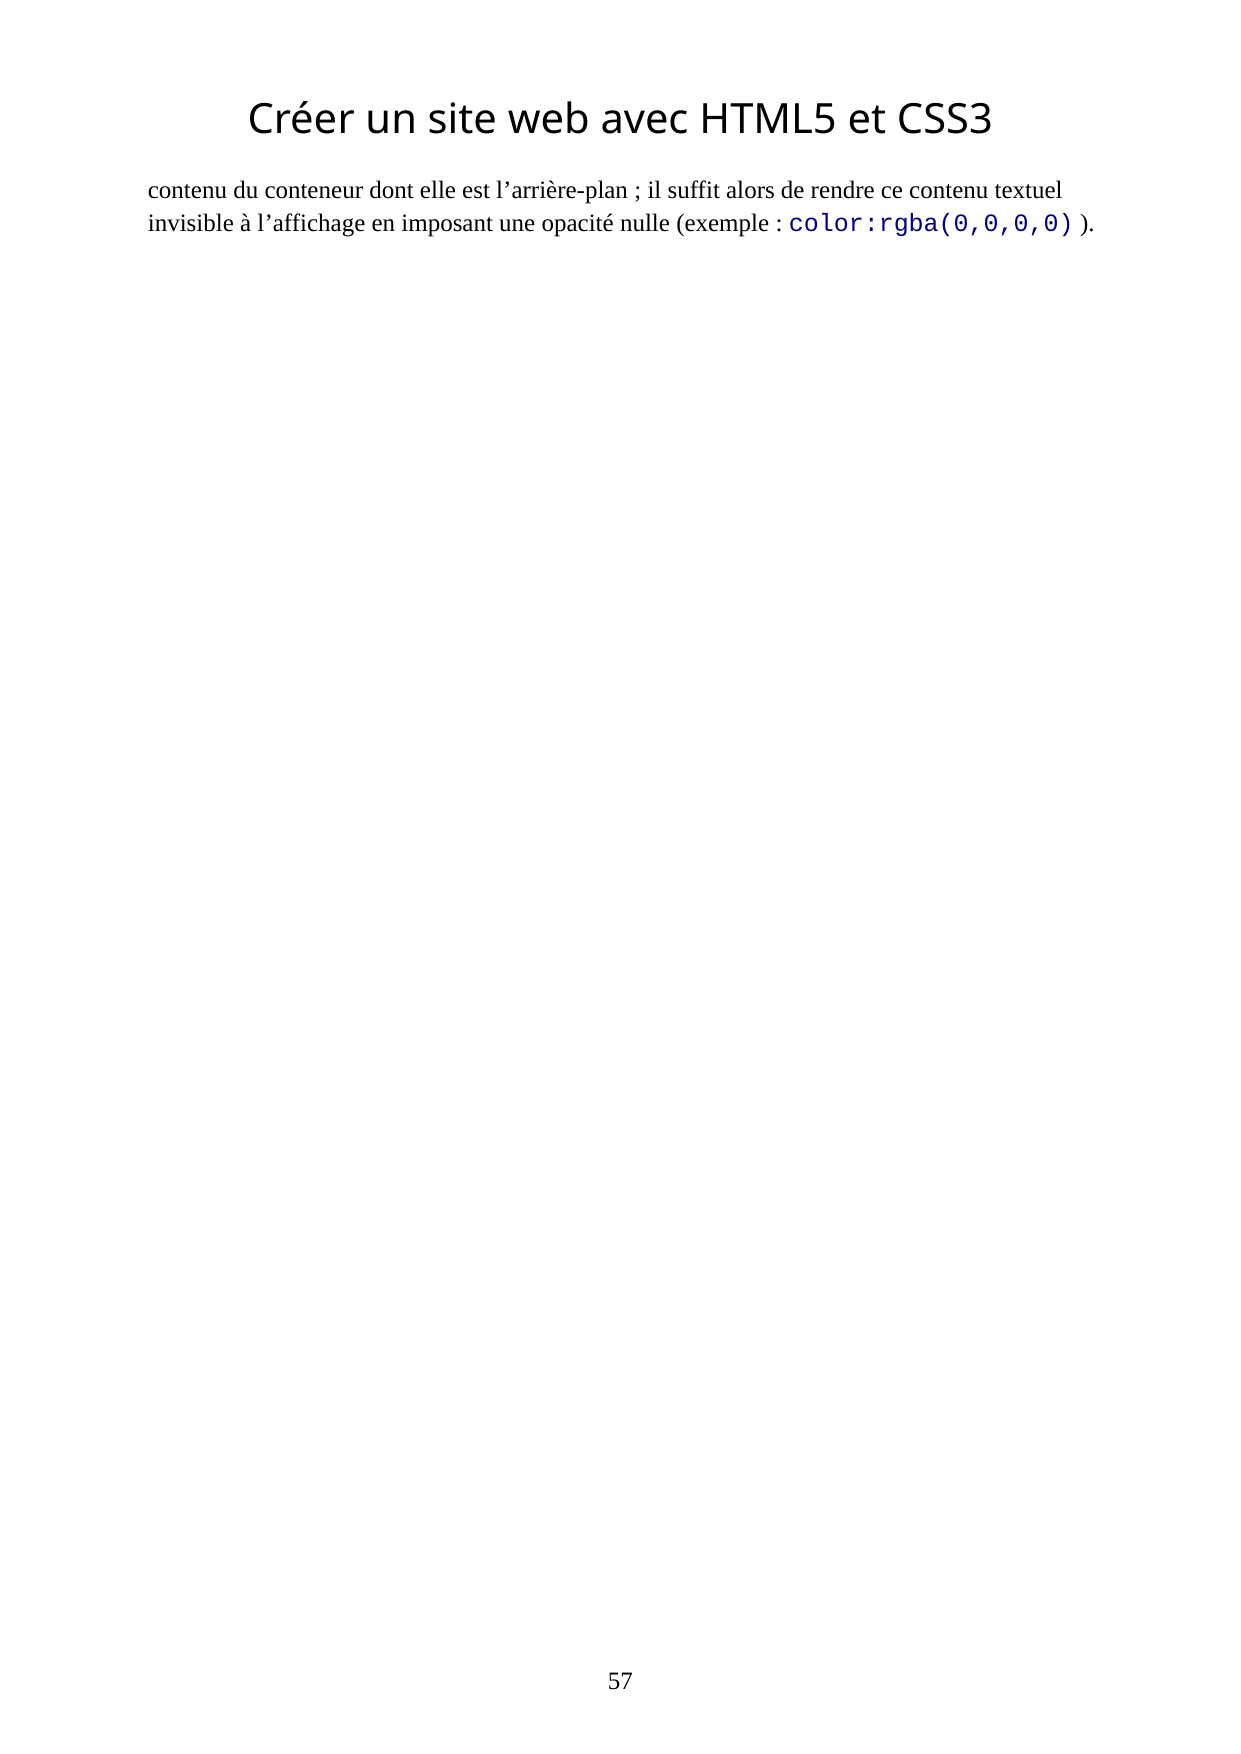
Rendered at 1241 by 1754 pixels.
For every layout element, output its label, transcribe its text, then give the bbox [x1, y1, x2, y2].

text contenu du conteneur dont elle est l’arrière-plan ; il suffit alors de rendre ce contenu textuel invisible à l’affichage en imposant une opacité nulle (exemple : color:rgba(0,0,0,0) ). [88, 175, 1152, 239]
